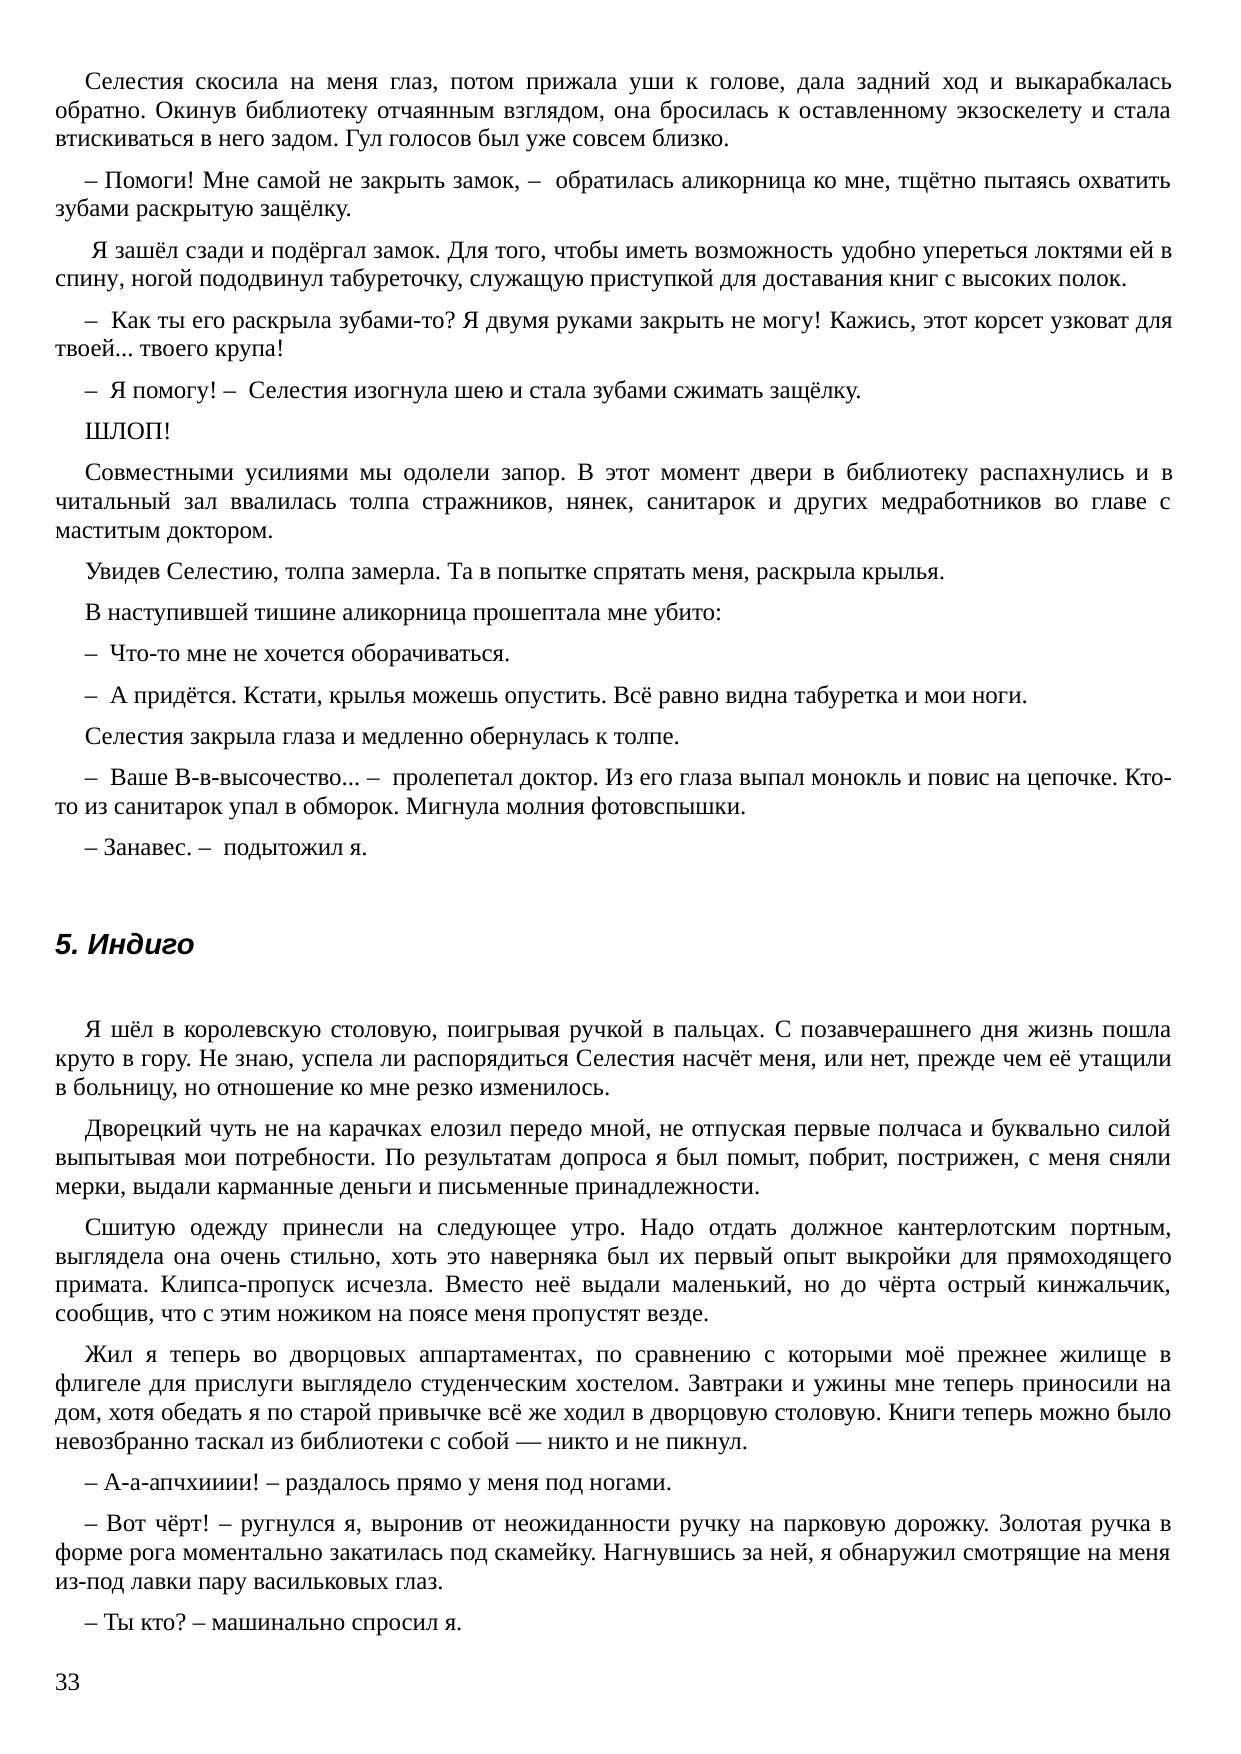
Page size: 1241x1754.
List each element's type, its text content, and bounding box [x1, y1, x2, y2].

text Увидев Селестию, толпа замерла. Та в попытке спрятать меня, раскрыла крылья. [55, 556, 1173, 585]
text Селестия закрыла глаза и медленно обернулась к толпе. [55, 721, 1173, 750]
text В наступившей тишине аликорница прошептала мне убито: [55, 597, 1173, 626]
text Совместными усилиями мы одолели запор. В этот момент двери в библиотеку распахнулись и в читальный зал ввалилась толпа стражников, нянек, санитарок и других медработников во главе с маститым доктором. [55, 457, 1173, 543]
text Жил я теперь во дворцовых аппартаментах, по сравнению с которыми моё прежнее жилище в флигеле для прислуги выглядело студенческим хостелом. Завтраки и ужины мне теперь приносили на дом, хотя обедать я по старой привычке всё же ходил в дворцовую столовую. Книги теперь можно было невозбранно таскал из библиотеки с собой — никто и не пикнул. [55, 1339, 1173, 1454]
text – Занавес. – подытожил я. [55, 832, 1173, 861]
text – Я помогу! – Селестия изогнула шею и стала зубами сжимать защёлку. [55, 375, 1173, 403]
text – Ты кто? – машинально спросил я. [55, 1607, 1173, 1636]
text Селестия скосила на меня глаз, потом прижала уши к голове, дала задний ход и выкарабкалась обратно. Окинув библиотеку отчаянным взглядом, она бросилась к оставленному экзоскелету и стала втискиваться в него задом. Гул голосов был уже совсем близко. [55, 66, 1173, 152]
text – Ваше В-в-высочество... – пролепетал доктор. Из его глаза выпал монокль и повис на цепочке. Кто-то из санитарок упал в обморок. Мигнула молния фотовспышки. [55, 762, 1173, 820]
text Дворецкий чуть не на карачках елозил передо мной, не отпуская первые полчаса и буквально силой выпытывая мои потребности. По результатам допроса я был помыт, побрит, пострижен, с меня сняли мерки, выдали карманные деньги и письменные принадлежности. [55, 1113, 1173, 1199]
text – Вот чёрт! – ругнулся я, выронив от неожиданности ручку на парковую дорожку. Золотая ручка в форме рога моментально закатилась под скамейку. Нагнувшись за ней, я обнаружил смотрящие на меня из-под лавки пару васильковых глаз. [55, 1508, 1173, 1594]
text Я зашёл сзади и подёргал замок. Для того, чтобы иметь возможность удобно упереться локтями ей в спину, ногой пододвинул табуреточку, служащую приступкой для доставания книг с высоких полок. [55, 235, 1173, 292]
text – А придётся. Кстати, крылья можешь опустить. Всё равно видна табуретка и мои ноги. [55, 680, 1173, 708]
subtitle 5. Индиго [55, 927, 1173, 961]
text Я шёл в королевскую столовую, поигрывая ручкой в пальцах. С позавчерашнего дня жизнь пошла круто в гору. Не знаю, успела ли распорядиться Селестия насчёт меня, или нет, прежде чем её утащили в больницу, но отношение ко мне резко изменилось. [55, 1014, 1173, 1101]
text – А-а-апчхииии! – раздалось прямо у меня под ногами. [55, 1467, 1173, 1496]
text ШЛОП! [55, 416, 1173, 445]
text – Что-то мне не хочется оборачиваться. [55, 638, 1173, 667]
text Сшитую одежду принесли на следующее утро. Надо отдать должное кантерлотским портным, выглядела она очень стильно, хоть это наверняка был их первый опыт выкройки для прямоходящего примата. Клипса-пропуск исчезла. Вместо неё выдали маленький, но до чёрта острый кинжальчик, сообщив, что с этим ножиком на поясе меня пропустят везде. [55, 1212, 1173, 1327]
text – Помоги! Мне самой не закрыть замок, – обратилась аликорница ко мне, тщётно пытаясь охватить зубами раскрытую защёлку. [55, 165, 1173, 222]
text – Как ты его раскрыла зубами-то? Я двумя руками закрыть не могу! Кажись, этот корсет узковат для твоей... твоего крупа! [55, 305, 1173, 362]
